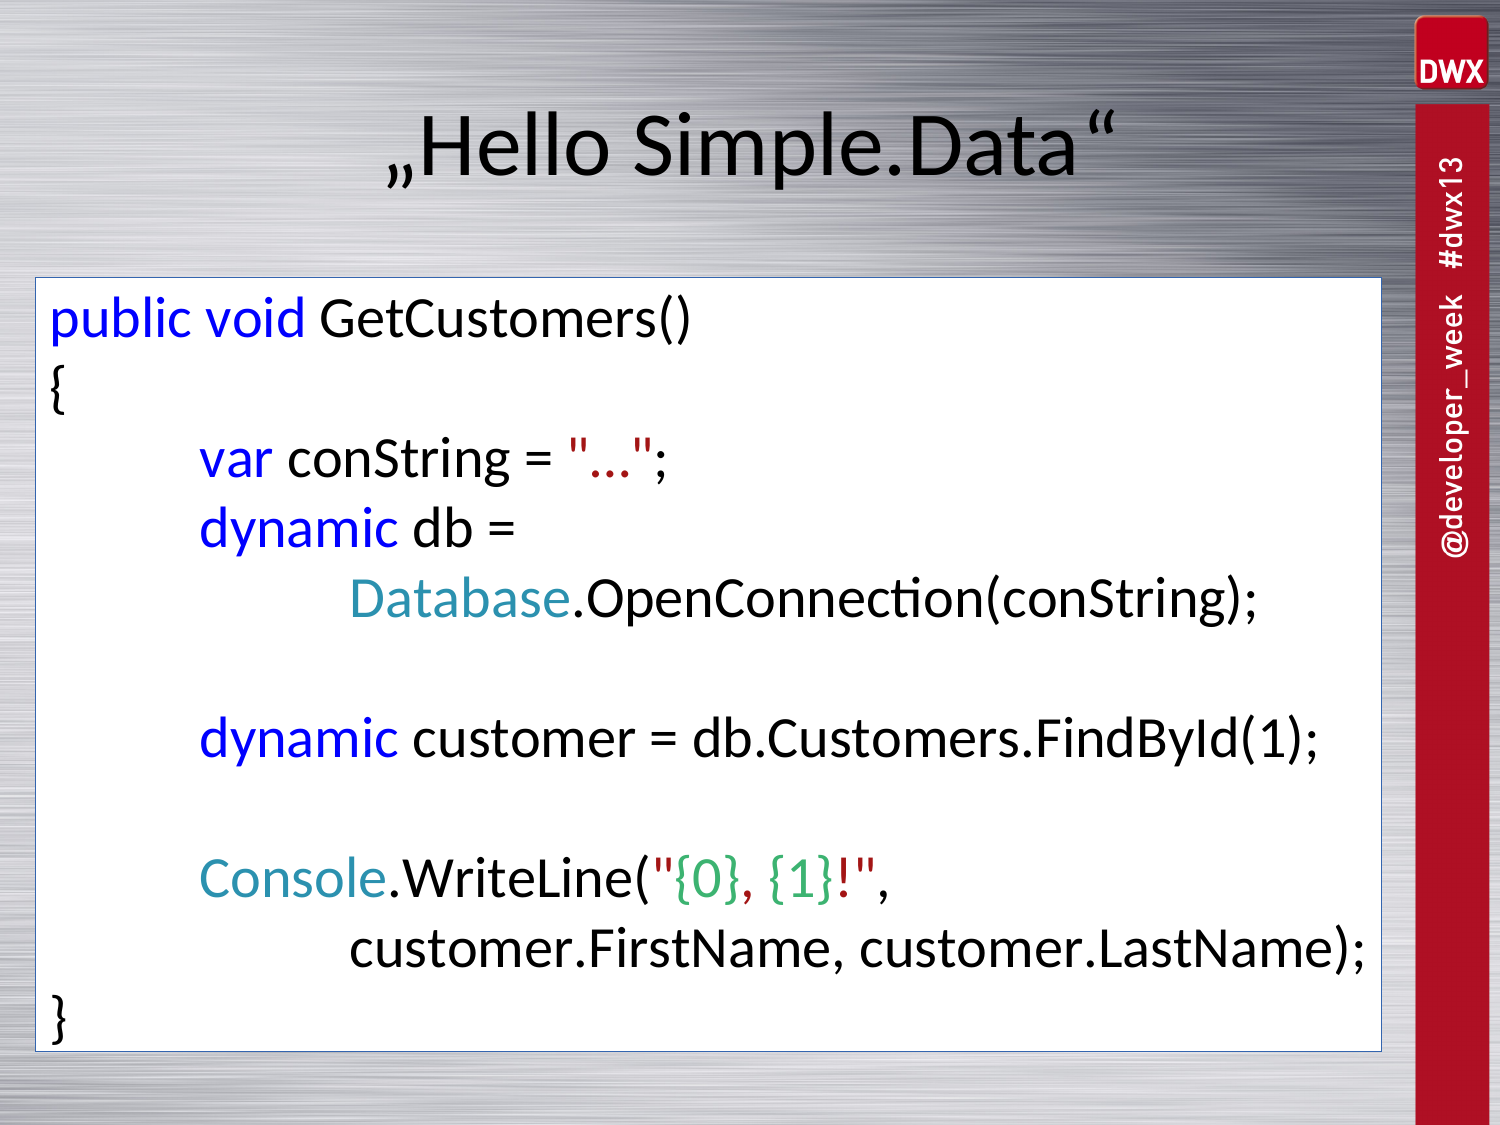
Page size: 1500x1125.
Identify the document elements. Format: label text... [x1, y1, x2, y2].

text_box public void GetCustomers() { var conString = "…"; dynamic db = Database.OpenConnection(conString); dynamic customer = db.Customers.FindById(1); Console.WriteLine("{0}, {1}!", customer.FirstName, customer.LastName); } [35, 277, 1382, 1052]
title „Hello Simple.Data“ [75, 45, 1426, 233]
picture [0, 0, 1500, 1125]
